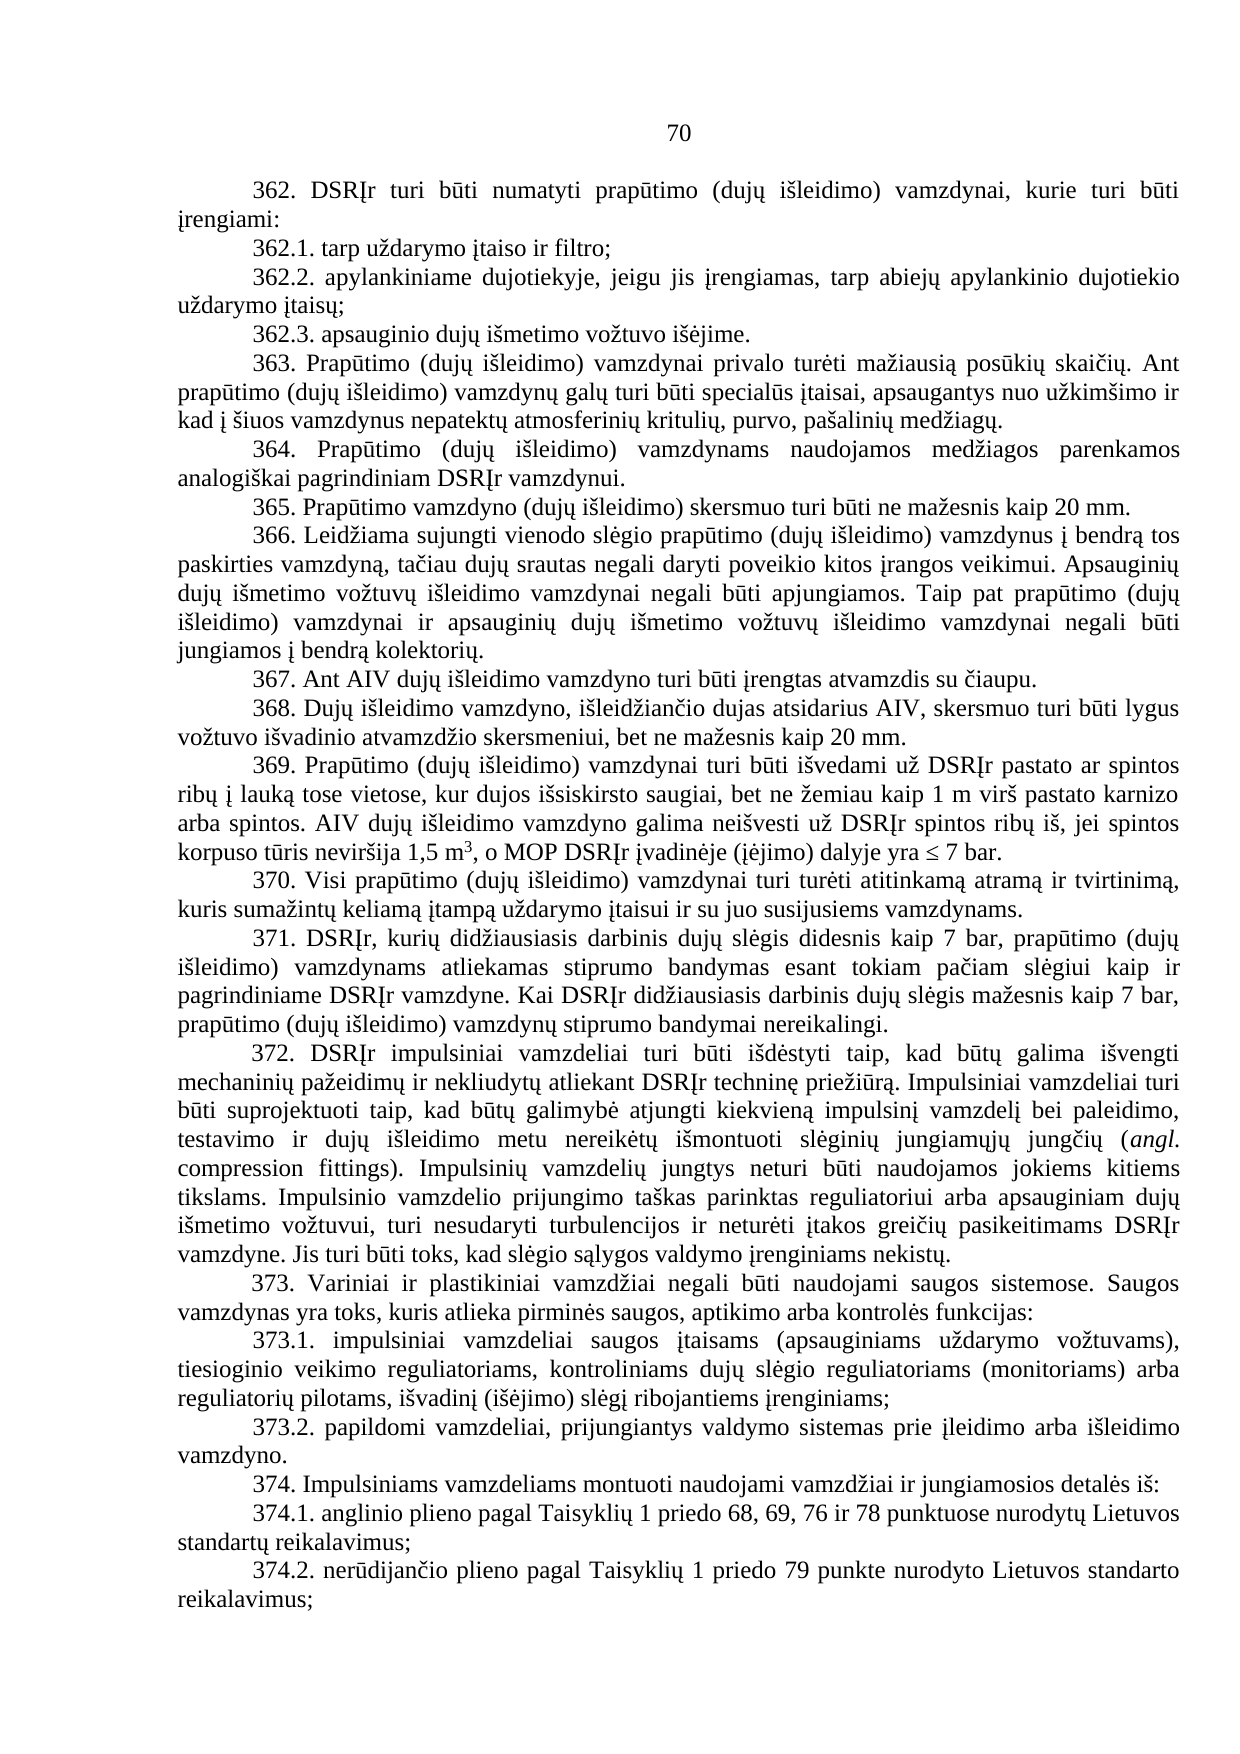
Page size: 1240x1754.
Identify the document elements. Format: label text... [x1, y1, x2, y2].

text 373.2. papildomi vamzdeliai, prijungiantys valdymo sistemas prie įleidimo arba išleidimo vamzdyno. [177, 1412, 1181, 1469]
text 362. DSRĮr turi būti numatyti prapūtimo (dujų išleidimo) vamzdynai, kurie turi būti įrengiami: [177, 176, 1181, 233]
text 374. Impulsiniams vamzdeliams montuoti naudojami vamzdžiai ir jungiamosios detalės iš: [177, 1469, 1181, 1498]
text 373. Variniai ir plastikiniai vamzdžiai negali būti naudojami saugos sistemose. Saugos vamzdynas yra toks, kuris atlieka pirminės saugos, aptikimo arba kontrolės funkcijas: [177, 1268, 1181, 1326]
text 373.1. impulsiniai vamzdeliai saugos įtaisams (apsauginiams uždarymo vožtuvams), tiesioginio veikimo reguliatoriams, kontroliniams dujų slėgio reguliatoriams (monitoriams) arba reguliatorių pilotams, išvadinį (išėjimo) slėgį ribojantiems įrenginiams; [177, 1326, 1181, 1412]
text 374.2. nerūdijančio plieno pagal Taisyklių 1 priedo 79 punkte nurodyto Lietuvos standarto reikalavimus; [177, 1556, 1181, 1613]
text 369. Prapūtimo (dujų išleidimo) vamzdynai turi būti išvedami už DSRĮr pastato ar spintos ribų į lauką tose vietose, kur dujos išsiskirsto saugiai, bet ne žemiau kaip 1 m virš pastato karnizo arba spintos. AIV dujų išleidimo vamzdyno galima neišvesti už DSRĮr spintos ribų iš, jei spintos korpuso tūris neviršija 1,5 m3, o MOP DSRĮr įvadinėje (įėjimo) dalyje yra ≤ 7 bar. [177, 751, 1181, 866]
text 370. Visi prapūtimo (dujų išleidimo) vamzdynai turi turėti atitinkamą atramą ir tvirtinimą, kuris sumažintų keliamą įtampą uždarymo įtaisui ir su juo susijusiems vamzdynams. [177, 866, 1181, 923]
text 363. Prapūtimo (dujų išleidimo) vamzdynai privalo turėti mažiausią posūkių skaičių. Ant prapūtimo (dujų išleidimo) vamzdynų galų turi būti specialūs įtaisai, apsaugantys nuo užkimšimo ir kad į šiuos vamzdynus nepatektų atmosferinių kritulių, purvo, pašalinių medžiagų. [177, 348, 1181, 434]
text 368. Dujų išleidimo vamzdyno, išleidžiančio dujas atsidarius AIV, skersmuo turi būti lygus vožtuvo išvadinio atvamzdžio skersmeniui, bet ne mažesnis kaip 20 mm. [177, 693, 1181, 751]
text 362.3. apsauginio dujų išmetimo vožtuvo išėjime. [252, 319, 1181, 348]
text 374.1. anglinio plieno pagal Taisyklių 1 priedo 68, 69, 76 ir 78 punktuose nurodytų Lietuvos standartų reikalavimus; [177, 1498, 1181, 1556]
text 371. DSRĮr, kurių didžiausiasis darbinis dujų slėgis didesnis kaip 7 bar, prapūtimo (dujų išleidimo) vamzdynams atliekamas stiprumo bandymas esant tokiam pačiam slėgiui kaip ir pagrindiniame DSRĮr vamzdyne. Kai DSRĮr didžiausiasis darbinis dujų slėgis mažesnis kaip 7 bar, prapūtimo (dujų išleidimo) vamzdynų stiprumo bandymai nereikalingi. [177, 923, 1181, 1038]
text 372. DSRĮr impulsiniai vamzdeliai turi būti išdėstyti taip, kad būtų galima išvengti mechaninių pažeidimų ir nekliudytų atliekant DSRĮr techninę priežiūrą. Impulsiniai vamzdeliai turi būti suprojektuoti taip, kad būtų galimybė atjungti kiekvieną impulsinį vamzdelį bei paleidimo, testavimo ir dujų išleidimo metu nereikėtų išmontuoti slėginių jungiamųjų jungčių (angl. compression fittings). Impulsinių vamzdelių jungtys neturi būti naudojamos jokiems kitiems tikslams. Impulsinio vamzdelio prijungimo taškas parinktas reguliatoriui arba apsauginiam dujų išmetimo vožtuvui, turi nesudaryti turbulencijos ir neturėti įtakos greičių pasikeitimams DSRĮr vamzdyne. Jis turi būti toks, kad slėgio sąlygos valdymo įrenginiams nekistų. [177, 1038, 1181, 1268]
text 365. Prapūtimo vamzdyno (dujų išleidimo) skersmuo turi būti ne mažesnis kaip 20 mm. [177, 492, 1181, 521]
text 364. Prapūtimo (dujų išleidimo) vamzdynams naudojamos medžiagos parenkamos analogiškai pagrindiniam DSRĮr vamzdynui. [177, 434, 1181, 492]
text 362.1. tarp uždarymo įtaiso ir filtro; [252, 233, 1181, 262]
text 367. Ant AIV dujų išleidimo vamzdyno turi būti įrengtas atvamzdis su čiaupu. [177, 664, 1181, 693]
text 362.2. apylankiniame dujotiekyje, jeigu jis įrengiamas, tarp abiejų apylankinio dujotiekio uždarymo įtaisų; [177, 262, 1181, 319]
text 366. Leidžiama sujungti vienodo slėgio prapūtimo (dujų išleidimo) vamzdynus į bendrą tos paskirties vamzdyną, tačiau dujų srautas negali daryti poveikio kitos įrangos veikimui. Apsauginių dujų išmetimo vožtuvų išleidimo vamzdynai negali būti apjungiamos. Taip pat prapūtimo (dujų išleidimo) vamzdynai ir apsauginių dujų išmetimo vožtuvų išleidimo vamzdynai negali būti jungiamos į bendrą kolektorių. [177, 521, 1181, 664]
